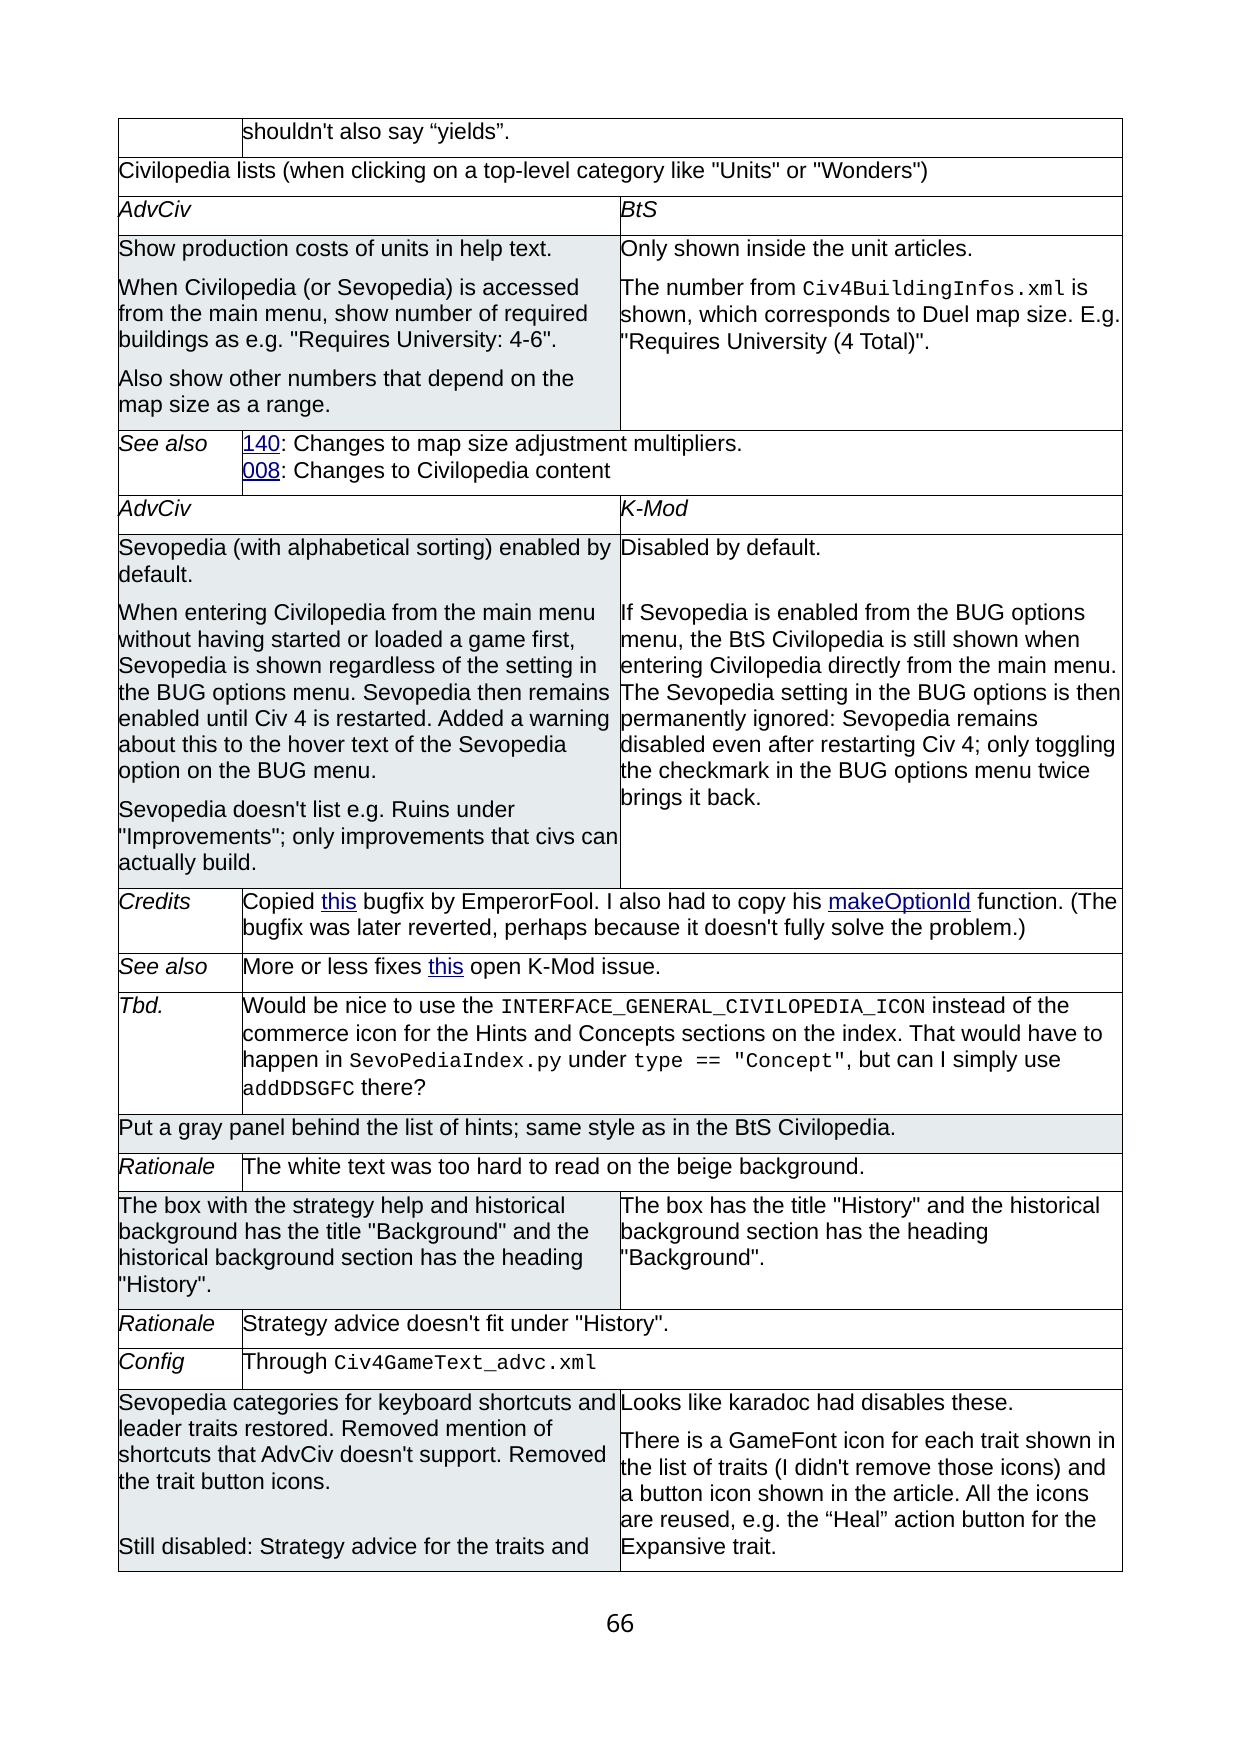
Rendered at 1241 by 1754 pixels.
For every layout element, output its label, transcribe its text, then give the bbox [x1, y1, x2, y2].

table_cell Sevopedia categories for keyboard shortcuts and leader traits restored. Removed mention of shortcuts that AdvCiv doesn't support. Removed the trait button icons. Still disabled: Strategy advice for the traits and [119, 1390, 620, 1571]
table_cell AdvCiv [119, 197, 620, 235]
table_cell See also [119, 431, 242, 495]
table_cell Show production costs of units in help text. When Civilopedia (or Sevopedia) is accessed from the main menu, show number of required buildings as e.g. "Requires University: 4-6". Also show other numbers that depend on the map size as a range. [119, 236, 620, 430]
table_cell More or less fixes this open K-Mod issue. [243, 954, 1122, 992]
table_cell Copied this bugfix by EmperorFool. I also had to copy his makeOptionId function. (The bugfix was later reverted, perhaps because it doesn't fully solve the problem.) [243, 889, 1122, 953]
table_cell [119, 119, 242, 157]
table_cell Put a gray panel behind the list of hints; same style as in the BtS Civilopedia. [119, 1115, 1122, 1153]
table_cell Would be nice to use the INTERFACE_GENERAL_CIVILOPEDIA_ICON instead of the commerce icon for the Hints and Concepts sections on the index. That would have to happen in SevoPediaIndex.py under type == "Concept", but can I simply use addDDSGFC there? [243, 993, 1122, 1114]
table_cell K-Mod [621, 496, 1122, 534]
table_cell Rationale [119, 1310, 242, 1348]
table_cell The box with the strategy help and historical background has the title "Background" and the historical background section has the heading "History". [119, 1192, 620, 1309]
table_cell 140: Changes to map size adjustment multipliers. 008: Changes to Civilopedia content [243, 431, 1122, 495]
table_cell Rationale [119, 1154, 242, 1191]
table_cell Looks like karadoc had disables these. There is a GameFont icon for each trait shown in the list of traits (I didn't remove those icons) and a button icon shown in the article. All the icons are reused, e.g. the “Heal” action button for the Expansive trait. [621, 1390, 1122, 1571]
table_cell Civilopedia lists (when clicking on a top-level category like "Units" or "Wonders") [119, 158, 1122, 196]
table_cell Sevopedia (with alphabetical sorting) enabled by default. When entering Civilopedia from the main menu without having started or loaded a game first, Sevopedia is shown regardless of the setting in the BUG options menu. Sevopedia then remains enabled until Civ 4 is restarted. Added a warning about this to the hover text of the Sevopedia option on the BUG menu. Sevopedia doesn't list e.g. Ruins under "Improvements"; only improvements that civs can actually build. [119, 535, 620, 888]
table_cell Disabled by default. If Sevopedia is enabled from the BUG options menu, the BtS Civilopedia is still shown when entering Civilopedia directly from the main menu. The Sevopedia setting in the BUG options is then permanently ignored: Sevopedia remains disabled even after restarting Civ 4; only toggling the checkmark in the BUG options menu twice brings it back. [621, 535, 1122, 888]
table_cell See also [119, 954, 242, 992]
table_cell BtS [621, 197, 1122, 235]
table_cell Only shown inside the unit articles. The number from Civ4BuildingInfos.xml is shown, which corresponds to Duel map size. E.g. "Requires University (4 Total)". [621, 236, 1122, 430]
table_cell Config [119, 1349, 242, 1388]
table_cell The white text was too hard to read on the beige background. [243, 1154, 1122, 1191]
table_cell Tbd. [119, 993, 242, 1114]
table_cell Strategy advice doesn't fit under "History". [243, 1310, 1122, 1348]
table_cell The box has the title "History" and the historical background section has the heading "Background". [621, 1192, 1122, 1309]
table_cell AdvCiv [119, 496, 620, 534]
table_cell Through Civ4GameText_advc.xml [243, 1349, 1122, 1388]
table_cell Credits [119, 889, 242, 953]
table_cell shouldn't also say “yields”. [243, 119, 1122, 157]
